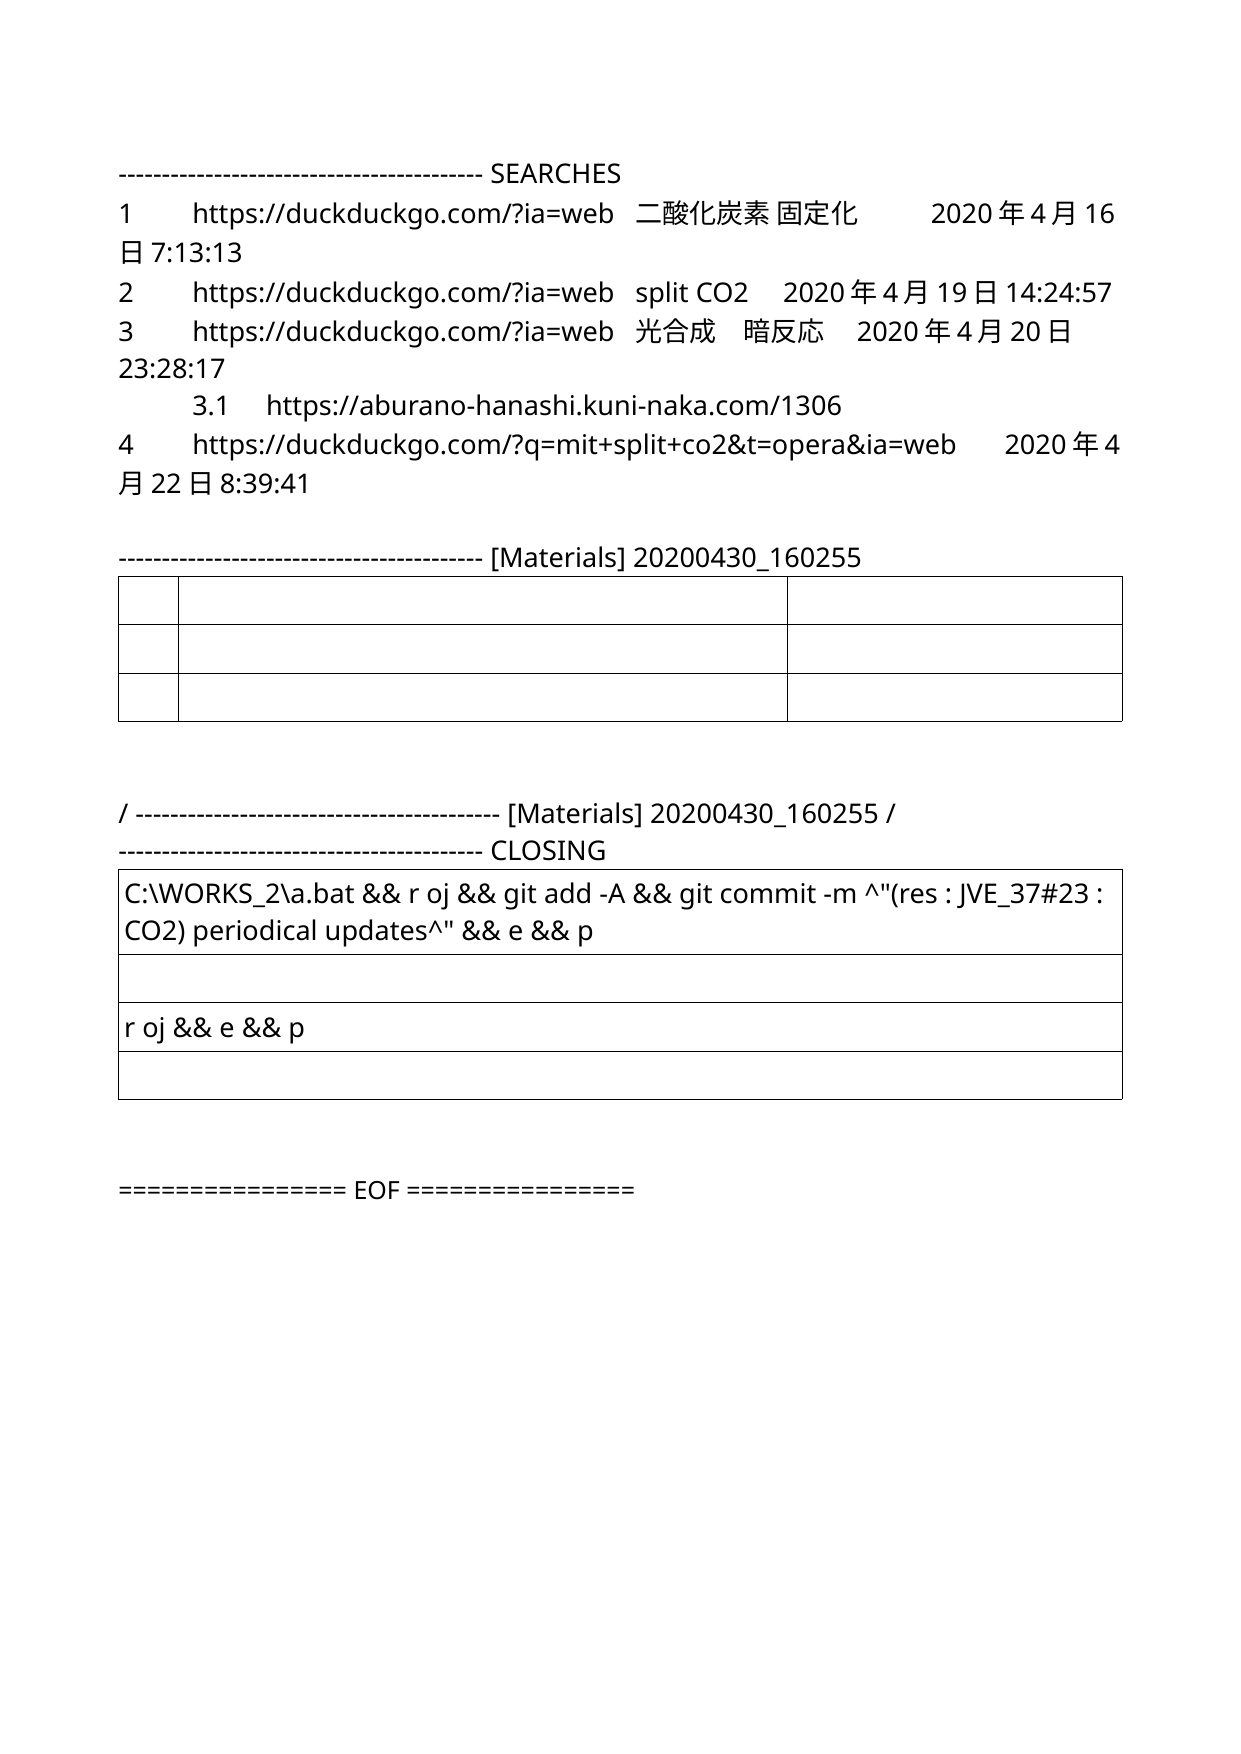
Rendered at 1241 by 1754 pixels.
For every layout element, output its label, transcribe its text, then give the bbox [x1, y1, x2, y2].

text ================ EOF ================ [118, 1173, 1122, 1207]
table_header [119, 577, 178, 624]
table_cell [788, 674, 1122, 721]
table_cell [119, 674, 178, 721]
table_cell [119, 955, 1122, 1002]
table_cell [119, 1052, 1122, 1099]
text 2 https://duckduckgo.com/?ia=web split CO2 2020年4月19日14:24:57 [118, 271, 1122, 310]
table_header C:\WORKS_2\a.bat && r oj && git add -A && git commit -m ^"(res : JVE_37#23 : CO2) periodical updates^" && e && p [119, 870, 1122, 954]
text ------------------------------------------ [Materials] 20200430_160255 [118, 539, 1122, 576]
text / ------------------------------------------ [Materials] 20200430_160255 / [118, 795, 1122, 832]
table_header [179, 577, 787, 624]
text 1 https://duckduckgo.com/?ia=web 二酸化炭素 固定化 2020年4月16日7:13:13 [118, 192, 1122, 271]
table_cell [179, 625, 787, 672]
text 3.1 https://aburano-hanashi.kuni-naka.com/1306 [118, 386, 1122, 423]
table_cell r oj && e && p [119, 1003, 1122, 1051]
text 4 https://duckduckgo.com/?q=mit+split+co2&t=opera&ia=web 2020年4月22日8:39:41 [118, 423, 1122, 502]
text 3 https://duckduckgo.com/?ia=web 光合成 暗反応 2020年4月20日23:28:17 [118, 310, 1122, 386]
table_header [788, 577, 1122, 624]
table_cell [179, 674, 787, 721]
text ------------------------------------------ CLOSING [118, 832, 1122, 868]
table_cell [788, 625, 1122, 672]
text ------------------------------------------ SEARCHES [118, 155, 1122, 192]
table_cell [119, 625, 178, 672]
